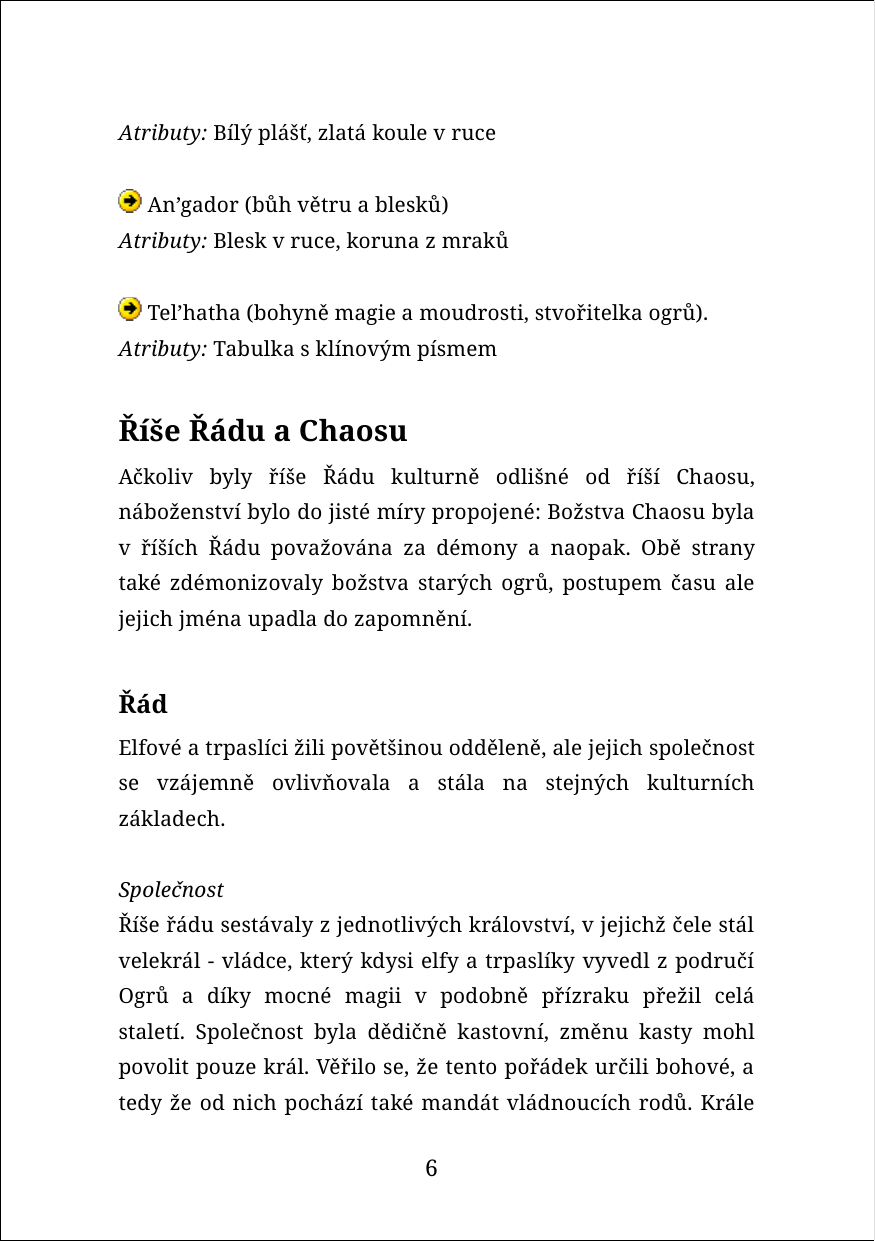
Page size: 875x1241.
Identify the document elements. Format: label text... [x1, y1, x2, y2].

text Ačkoliv byly říše Řádu kulturně odlišné od říší Chaosu, náboženství bylo do jisté míry propojené: Božstva Chaosu byla v říších Řádu považována za démony a naopak. Obě strany také zdémonizovaly božstva starých ogrů, postupem času ale jejich jména upadla do zapomnění. [118, 462, 756, 632]
picture [118, 297, 142, 321]
text Atributy: Bílý plášť, zlatá koule v ruce An’gador (bůh větru a blesků) Atributy: Blesk v ruce, koruna z mraků Tel’hatha (bohyně magie a moudrosti, stvořitelka ogrů). Atributy: Tabulka s klínovým písmem [118, 118, 756, 362]
subtitle Řád [118, 687, 756, 721]
text Elfové a trpaslíci žili povětšinou odděleně, ale jejich společnost se vzájemně ovlivňovala a stála na stejných kulturních základech. Společnost Říše řádu sestávaly z jednotlivých království, v jejichž čele stál velekrál - vládce, který kdysi elfy a trpaslíky vyvedl z područí Ogrů a díky mocné magii v podobně přízraku přežil celá staletí. Společnost byla dědičně kastovní, změnu kasty mohl povolit pouze král. Věřilo se, že tento pořádek určili bohové, a tedy že od nich pochází také mandát vládnoucích rodů. Krále [118, 733, 756, 1116]
picture [118, 189, 142, 213]
subtitle Říše Řádu a Chaosu [118, 411, 756, 450]
